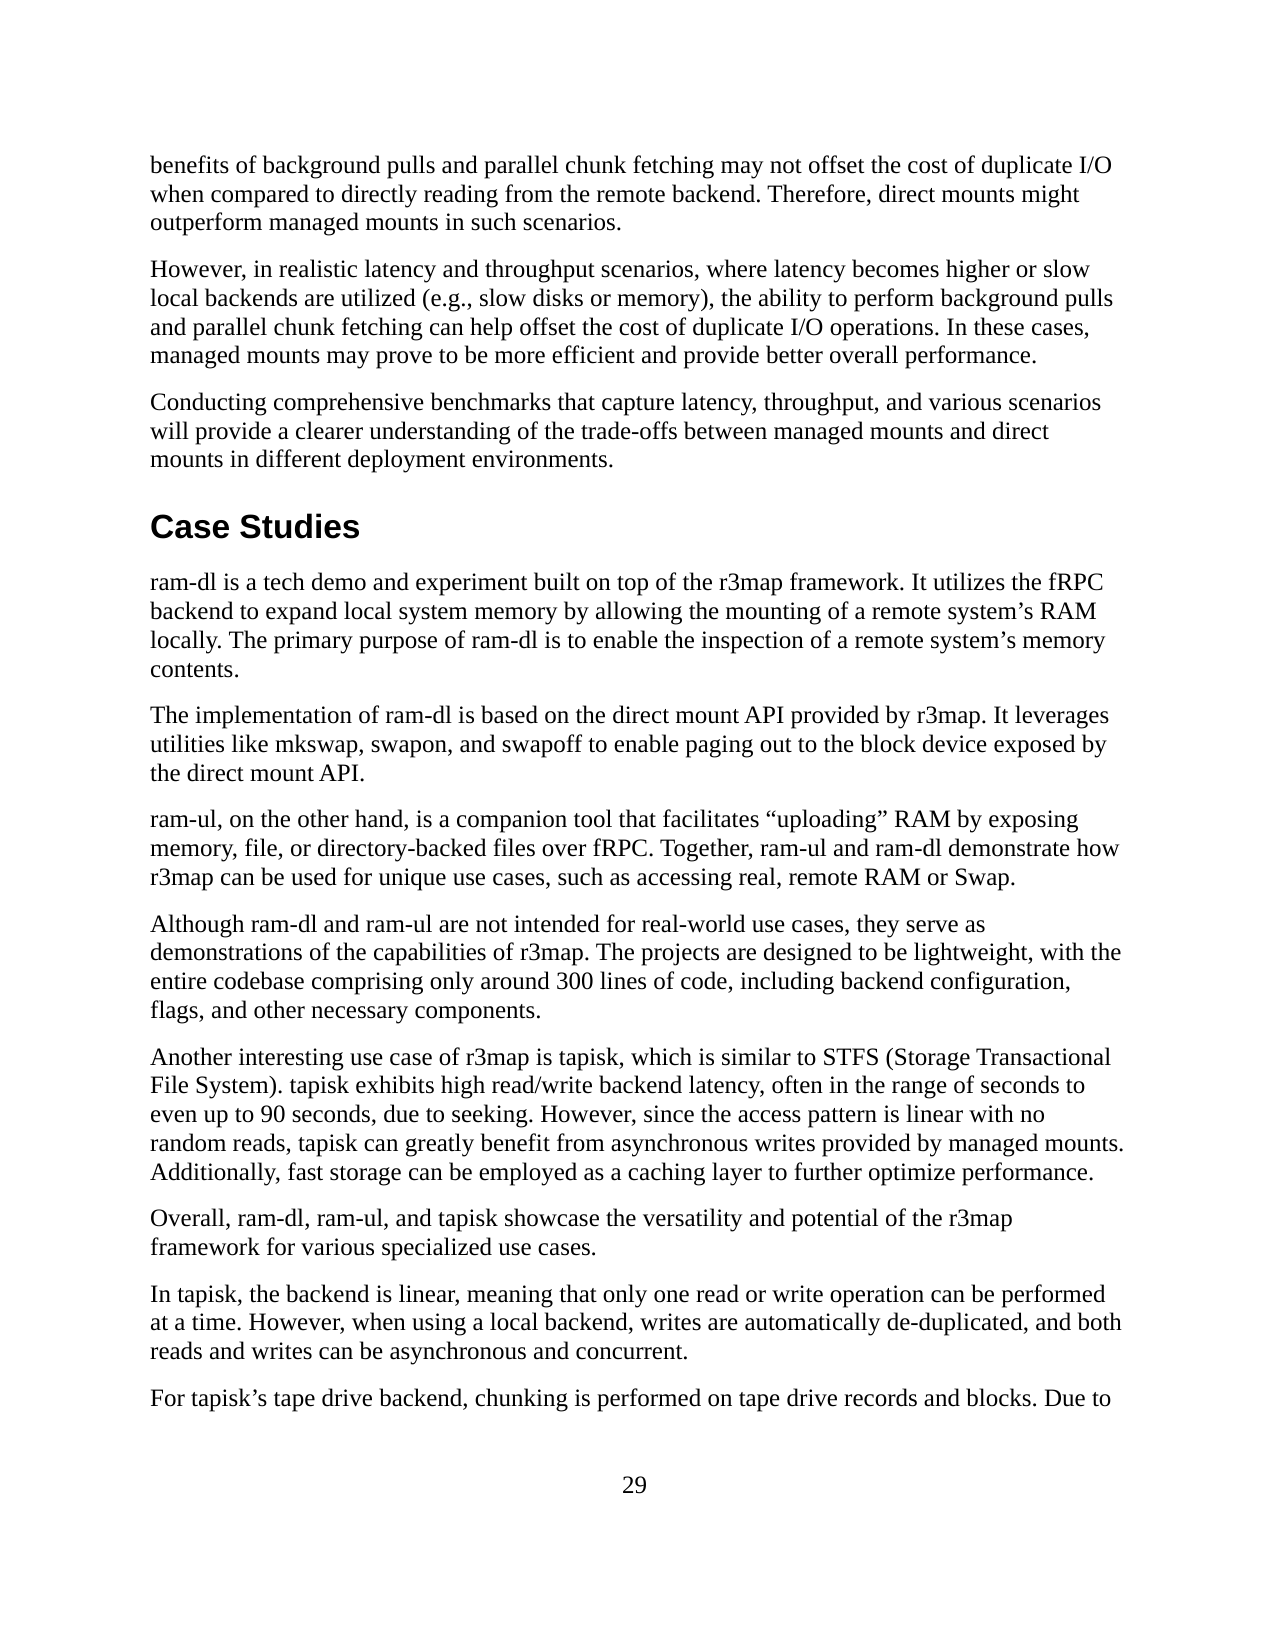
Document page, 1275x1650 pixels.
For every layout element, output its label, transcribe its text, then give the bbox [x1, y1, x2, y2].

text The implementation of ram-dl is based on the direct mount API provided by r3map. It leverages utilities like mkswap, swapon, and swapoff to enable paging out to the block device exposed by the direct mount API. [150, 700, 1125, 787]
subtitle Case Studies [150, 507, 1125, 546]
text Overall, ram-dl, ram-ul, and tapisk showcase the versatility and potential of the r3map framework for various specialized use cases. [150, 1203, 1125, 1261]
text In tapisk, the backend is linear, meaning that only one read or write operation can be performed at a time. However, when using a local backend, writes are automatically de-duplicated, and both reads and writes can be asynchronous and concurrent. [150, 1279, 1125, 1365]
text However, in realistic latency and throughput scenarios, where latency becomes higher or slow local backends are utilized (e.g., slow disks or memory), the ability to perform background pulls and parallel chunk fetching can help offset the cost of duplicate I/O operations. In these cases, managed mounts may prove to be more efficient and provide better overall performance. [150, 254, 1125, 369]
text benefits of background pulls and parallel chunk fetching may not offset the cost of duplicate I/O when compared to directly reading from the remote backend. Therefore, direct mounts might outperform managed mounts in such scenarios. [150, 150, 1125, 236]
text ram-ul, on the other hand, is a companion tool that facilitates “uploading” RAM by exposing memory, file, or directory-backed files over fRPC. Together, ram-ul and ram-dl demonstrate how r3map can be used for unique use cases, such as accessing real, remote RAM or Swap. [150, 804, 1125, 891]
text For tapisk’s tape drive backend, chunking is performed on tape drive records and blocks. Due to [150, 1383, 1125, 1412]
text ram-dl is a tech demo and experiment built on top of the r3map framework. It utilizes the fRPC backend to expand local system memory by allowing the mounting of a remote system’s RAM locally. The primary purpose of ram-dl is to enable the inspection of a remote system’s memory contents. [150, 567, 1125, 682]
text Another interesting use case of r3map is tapisk, which is similar to STFS (Storage Transactional File System). tapisk exhibits high read/write backend latency, often in the range of seconds to even up to 90 seconds, due to seeking. However, since the access pattern is linear with no random reads, tapisk can greatly benefit from asynchronous writes provided by managed mounts. Additionally, fast storage can be employed as a caching layer to further optimize performance. [150, 1042, 1125, 1185]
text Conducting comprehensive benchmarks that capture latency, throughput, and various scenarios will provide a clearer understanding of the trade-offs between managed mounts and direct mounts in different deployment environments. [150, 387, 1125, 473]
text Although ram-dl and ram-ul are not intended for real-world use cases, they serve as demonstrations of the capabilities of r3map. The projects are designed to be lightweight, with the entire codebase comprising only around 300 lines of code, including backend configuration, flags, and other necessary components. [150, 909, 1125, 1024]
